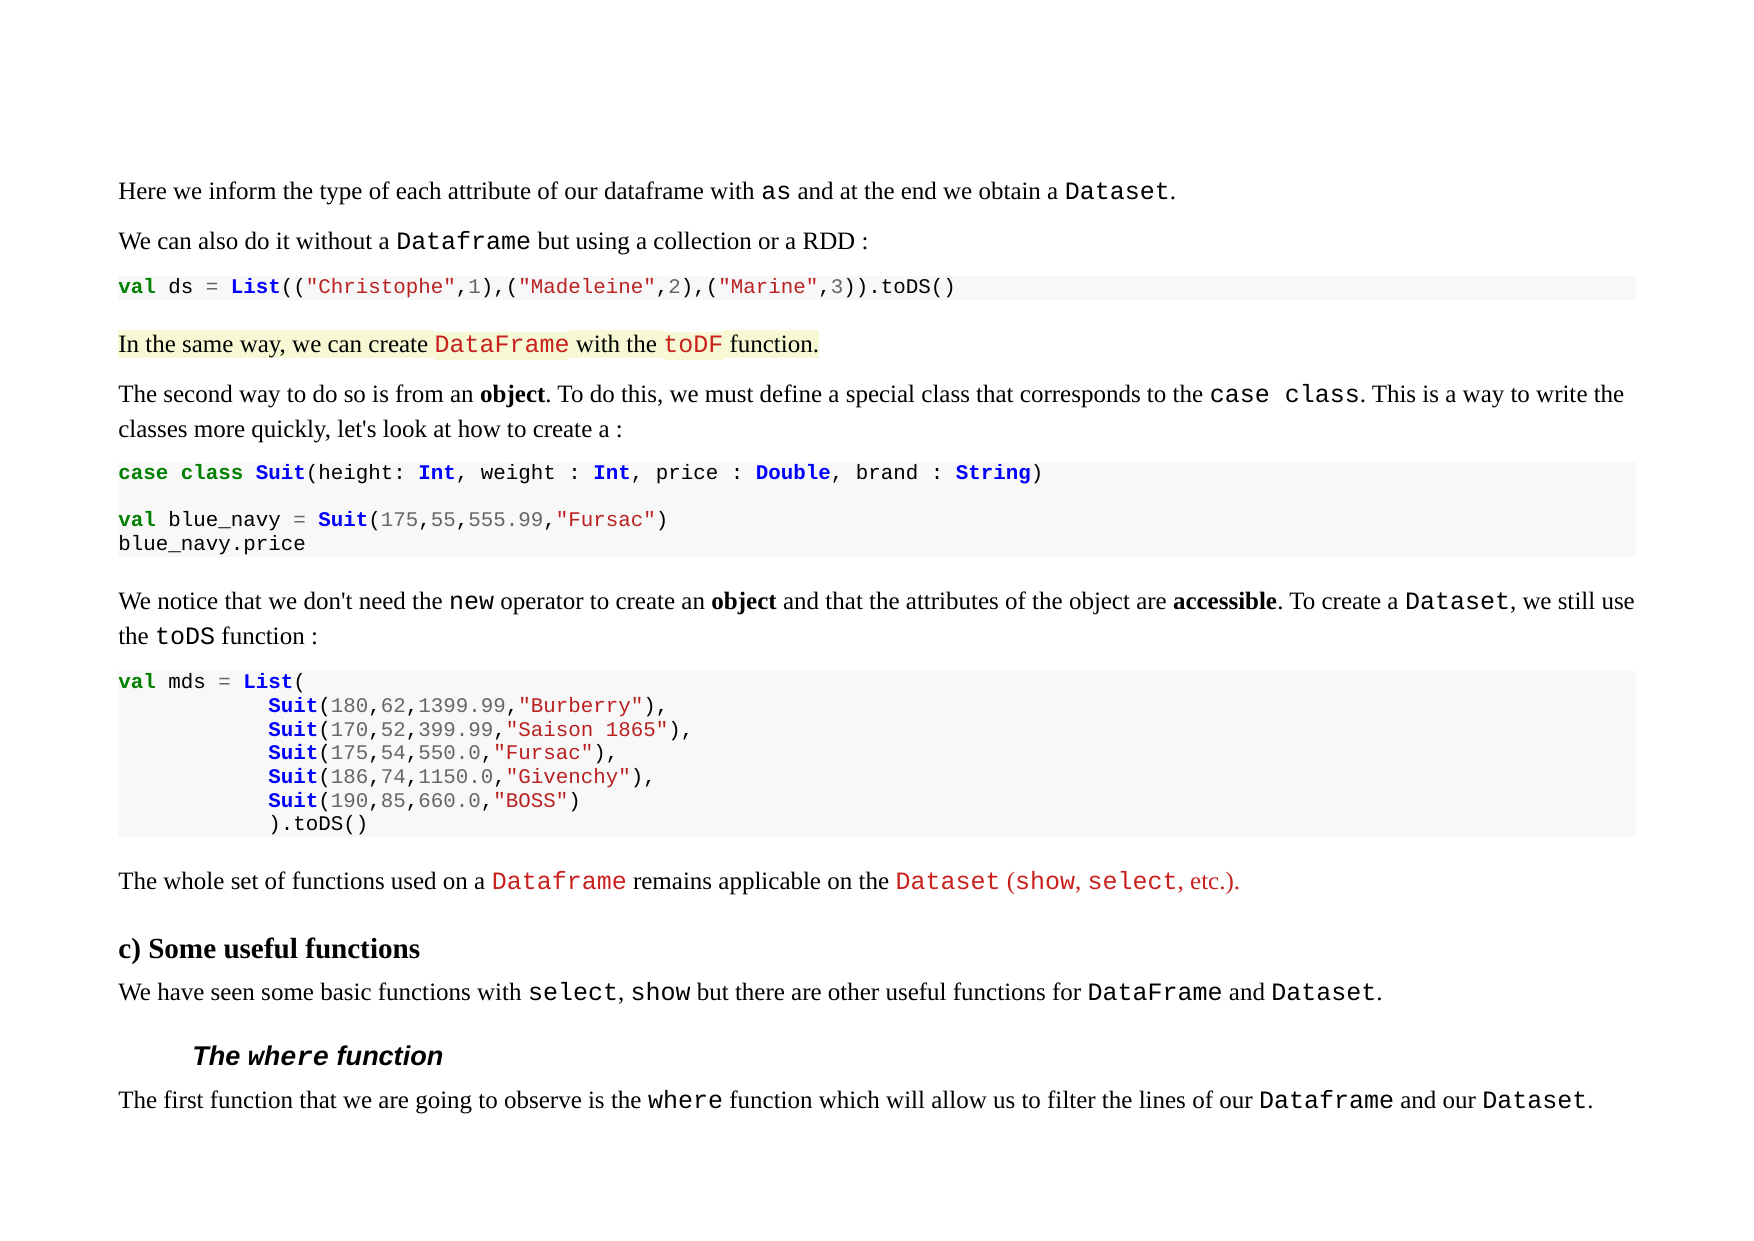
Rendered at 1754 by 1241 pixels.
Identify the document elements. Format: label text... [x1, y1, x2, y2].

subtitle The where function [118, 1039, 1636, 1073]
text Here we inform the type of each attribute of our dataframe with as and at the end we obtain a Dataset. [118, 176, 1636, 207]
text val blue_navy = Suit(175,55,555.99,"Fursac") [118, 509, 1636, 533]
text Suit(180,62,1399.99,"Burberry"), [118, 695, 1636, 719]
text case class Suit(height: Int, weight : Int, price : Double, brand : String) [118, 462, 1636, 486]
text Suit(170,52,399.99,"Saison 1865"), [118, 719, 1636, 742]
subtitle c) Some useful functions [118, 931, 1636, 964]
text Suit(190,85,660.0,"BOSS") [118, 789, 1636, 813]
text ).toDS() [118, 813, 1636, 837]
text The whole set of functions used on a Dataframe remains applicable on the Dataset (show, select, etc.). [118, 866, 1636, 897]
text Suit(175,54,550.0,"Fursac"), [118, 742, 1636, 766]
text blue_navy.price [118, 533, 1636, 557]
text In the same way, we can create DataFrame with the toDF function. [118, 329, 1636, 360]
text The first function that we are going to observe is the where function which will allow us to filter the lines of our Dataframe and our Dataset. [118, 1086, 1636, 1116]
text val ds = List(("Christophe",1),("Madeleine",2),("Marine",3)).toDS() [118, 276, 1636, 300]
text The second way to do so is from an object. To do this, we must define a special class that corresponds to the case class. This is a way to write the classes more quickly, let's look at how to create a : [118, 379, 1636, 443]
text We have seen some basic functions with select, show but there are other useful functions for DataFrame and Dataset. [118, 977, 1636, 1008]
text val mds = List( [118, 671, 1636, 695]
text We can also do it without a Dataframe but using a collection or a RDD : [118, 226, 1636, 257]
text We notice that we don't need the new operator to create an object and that the attributes of the object are accessible. To create a Dataset, we still use the toDS function : [118, 586, 1636, 652]
text Suit(186,74,1150.0,"Givenchy"), [118, 766, 1636, 789]
